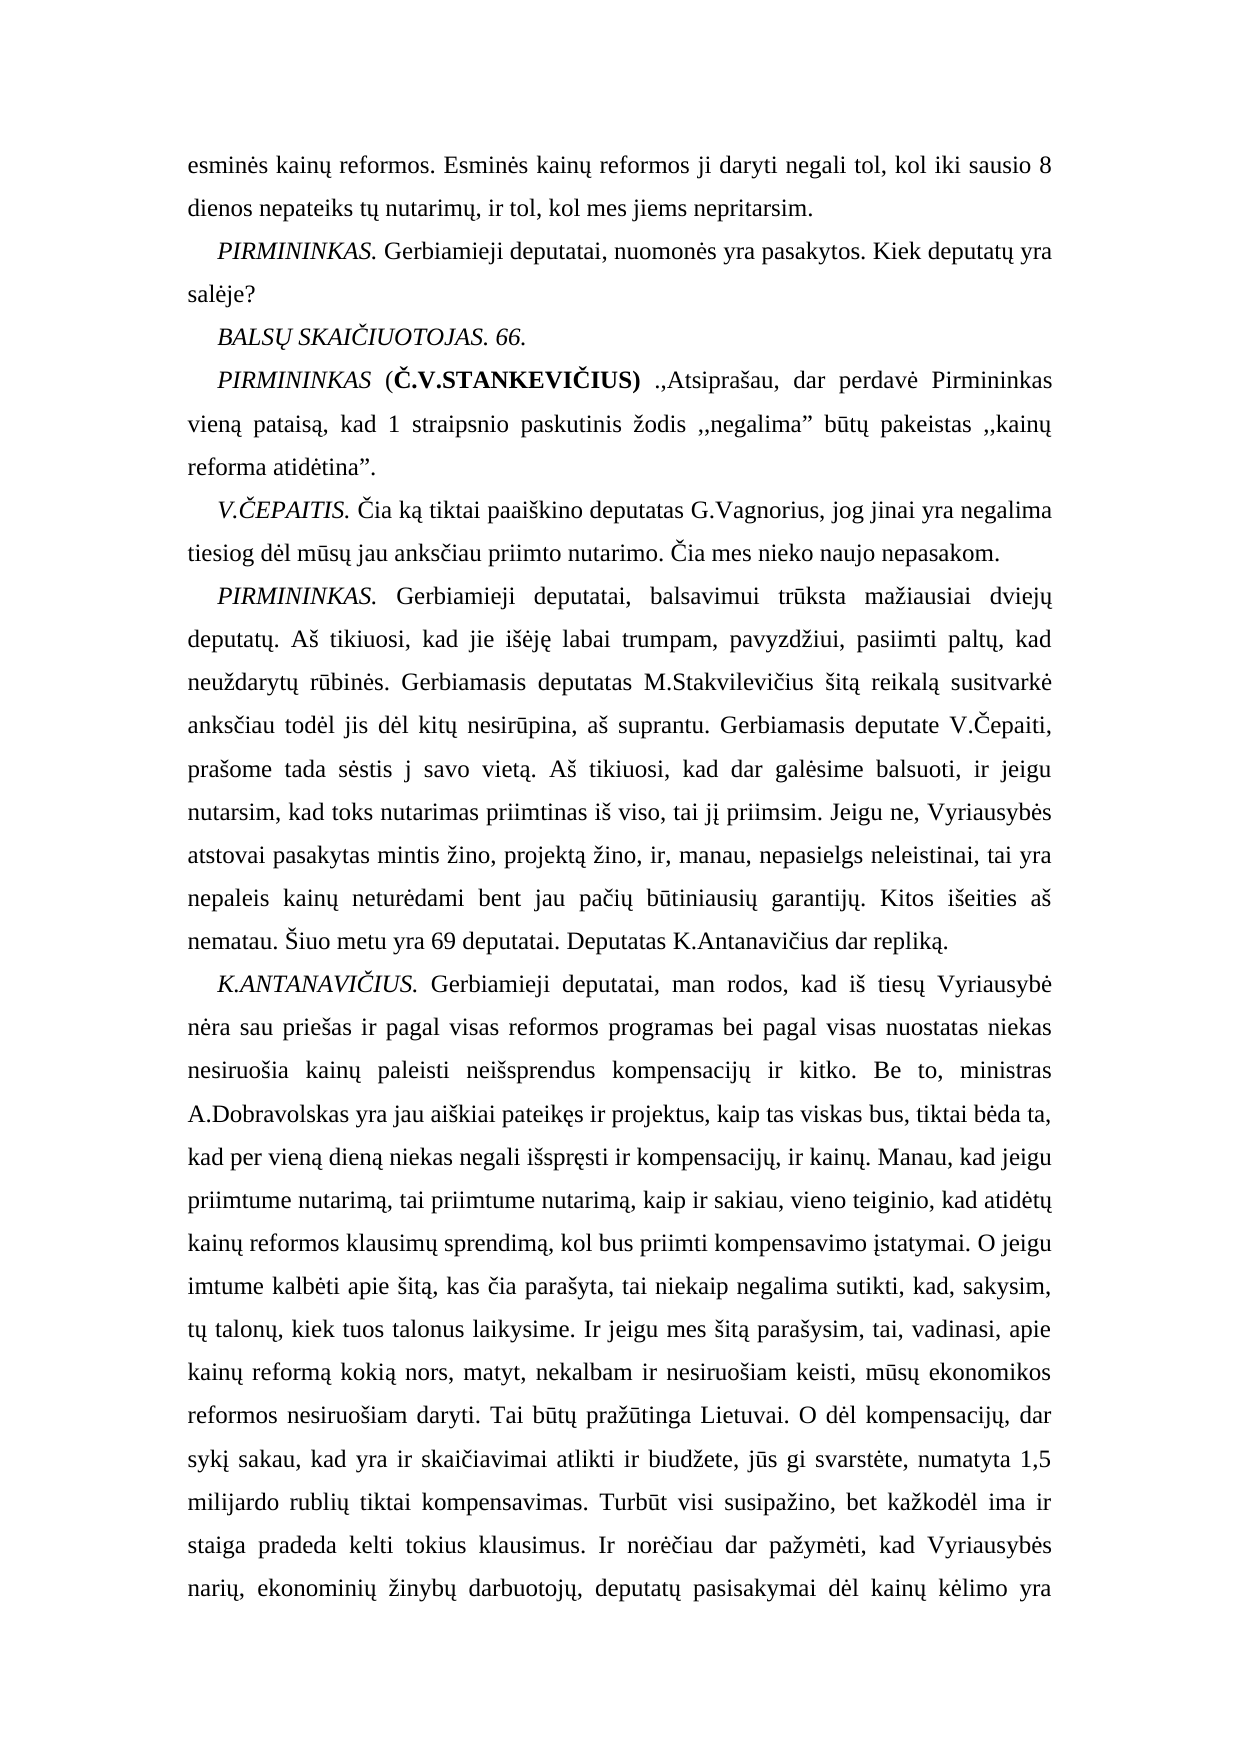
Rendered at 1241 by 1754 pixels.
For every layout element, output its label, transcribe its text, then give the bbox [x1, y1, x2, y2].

text PIRMININKAS (Č.V.STANKEVIČIUS) .,Atsiprašau, dar perdavė Pirmininkas vieną pataisą, kad 1 straipsnio paskutinis žodis ,,negalima” būtų pakeistas ,,kainų reforma atidėtina”. [187, 366, 1053, 481]
text PIRMININKAS. Gerbiamieji deputatai, nuomonės yra pasakytos. Kiek deputatų yra salėje? [187, 236, 1053, 308]
text esminės kainų reformos. Esminės kainų reformos ji daryti negali tol, kol iki sausio 8 dienos nepateiks tų nutarimų, ir tol, kol mes jiems nepritarsim. [187, 150, 1053, 222]
text PIRMININKAS. Gerbiamieji deputatai, balsavimui trūksta mažiausiai dviejų deputatų. Aš tikiuosi, kad jie išėję labai trumpam, pavyzdžiui, pasiimti paltų, kad neuždarytų rūbinės. Gerbiamasis deputatas M.Stakvilevičius šitą reikalą susitvarkė anksčiau todėl jis dėl kitų nesirūpina, aš suprantu. Gerbiamasis deputate V.Čepaiti, prašome tada sėstis j savo vietą. Aš tikiuosi, kad dar galėsime balsuoti, ir jeigu nutarsim, kad toks nutarimas priimtinas iš viso, tai jį priimsim. Jeigu ne, Vyriausybės atstovai pasakytas mintis žino, projektą žino, ir, manau, nepasielgs neleistinai, tai yra nepaleis kainų neturėdami bent jau pačių būtiniausių garantijų. Kitos išeities aš nematau. Šiuo metu yra 69 deputatai. Deputatas K.Antanavičius dar repliką. [187, 581, 1053, 955]
text V.ČEPAITIS. Čia ką tiktai paaiškino deputatas G.Vagnorius, jog jinai yra negalima tiesiog dėl mūsų jau anksčiau priimto nutarimo. Čia mes nieko naujo nepasakom. [187, 495, 1053, 567]
text K.ANTANAVIČIUS. Gerbiamieji deputatai, man rodos, kad iš tiesų Vyriausybė nėra sau priešas ir pagal visas reformos programas bei pagal visas nuostatas niekas nesiruošia kainų paleisti neišsprendus kompensacijų ir kitko. Be to, ministras A.Dobravolskas yra jau aiškiai pateikęs ir projektus, kaip tas viskas bus, tiktai bėda ta, kad per vieną dieną niekas negali išspręsti ir kompensacijų, ir kainų. Manau, kad jeigu priimtume nutarimą, tai priimtume nutarimą, kaip ir sakiau, vieno teiginio, kad atidėtų kainų reformos klausimų sprendimą, kol bus priimti kompensavimo įstatymai. O jeigu imtume kalbėti apie šitą, kas čia parašyta, tai niekaip negalima sutikti, kad, sakysim, tų talonų, kiek tuos talonus laikysime. Ir jeigu mes šitą parašysim, tai, vadinasi, apie kainų reformą kokią nors, matyt, nekalbam ir nesiruošiam keisti, mūsų ekonomikos reformos nesiruošiam daryti. Tai būtų pražūtinga Lietuvai. O dėl kompensacijų, dar sykį sakau, kad yra ir skaičiavimai atlikti ir biudžete, jūs gi svarstėte, numatyta 1,5 milijardo rublių tiktai kompensavimas. Turbūt visi susipažino, bet kažkodėl ima ir staiga pradeda kelti tokius klausimus. Ir norėčiau dar pažymėti, kad Vyriausybės narių, ekonominių žinybų darbuotojų, deputatų pasisakymai dėl kainų kėlimo yra [187, 969, 1053, 1602]
text BALSŲ SKAIČIUOTOJAS. 66. [187, 322, 1053, 351]
